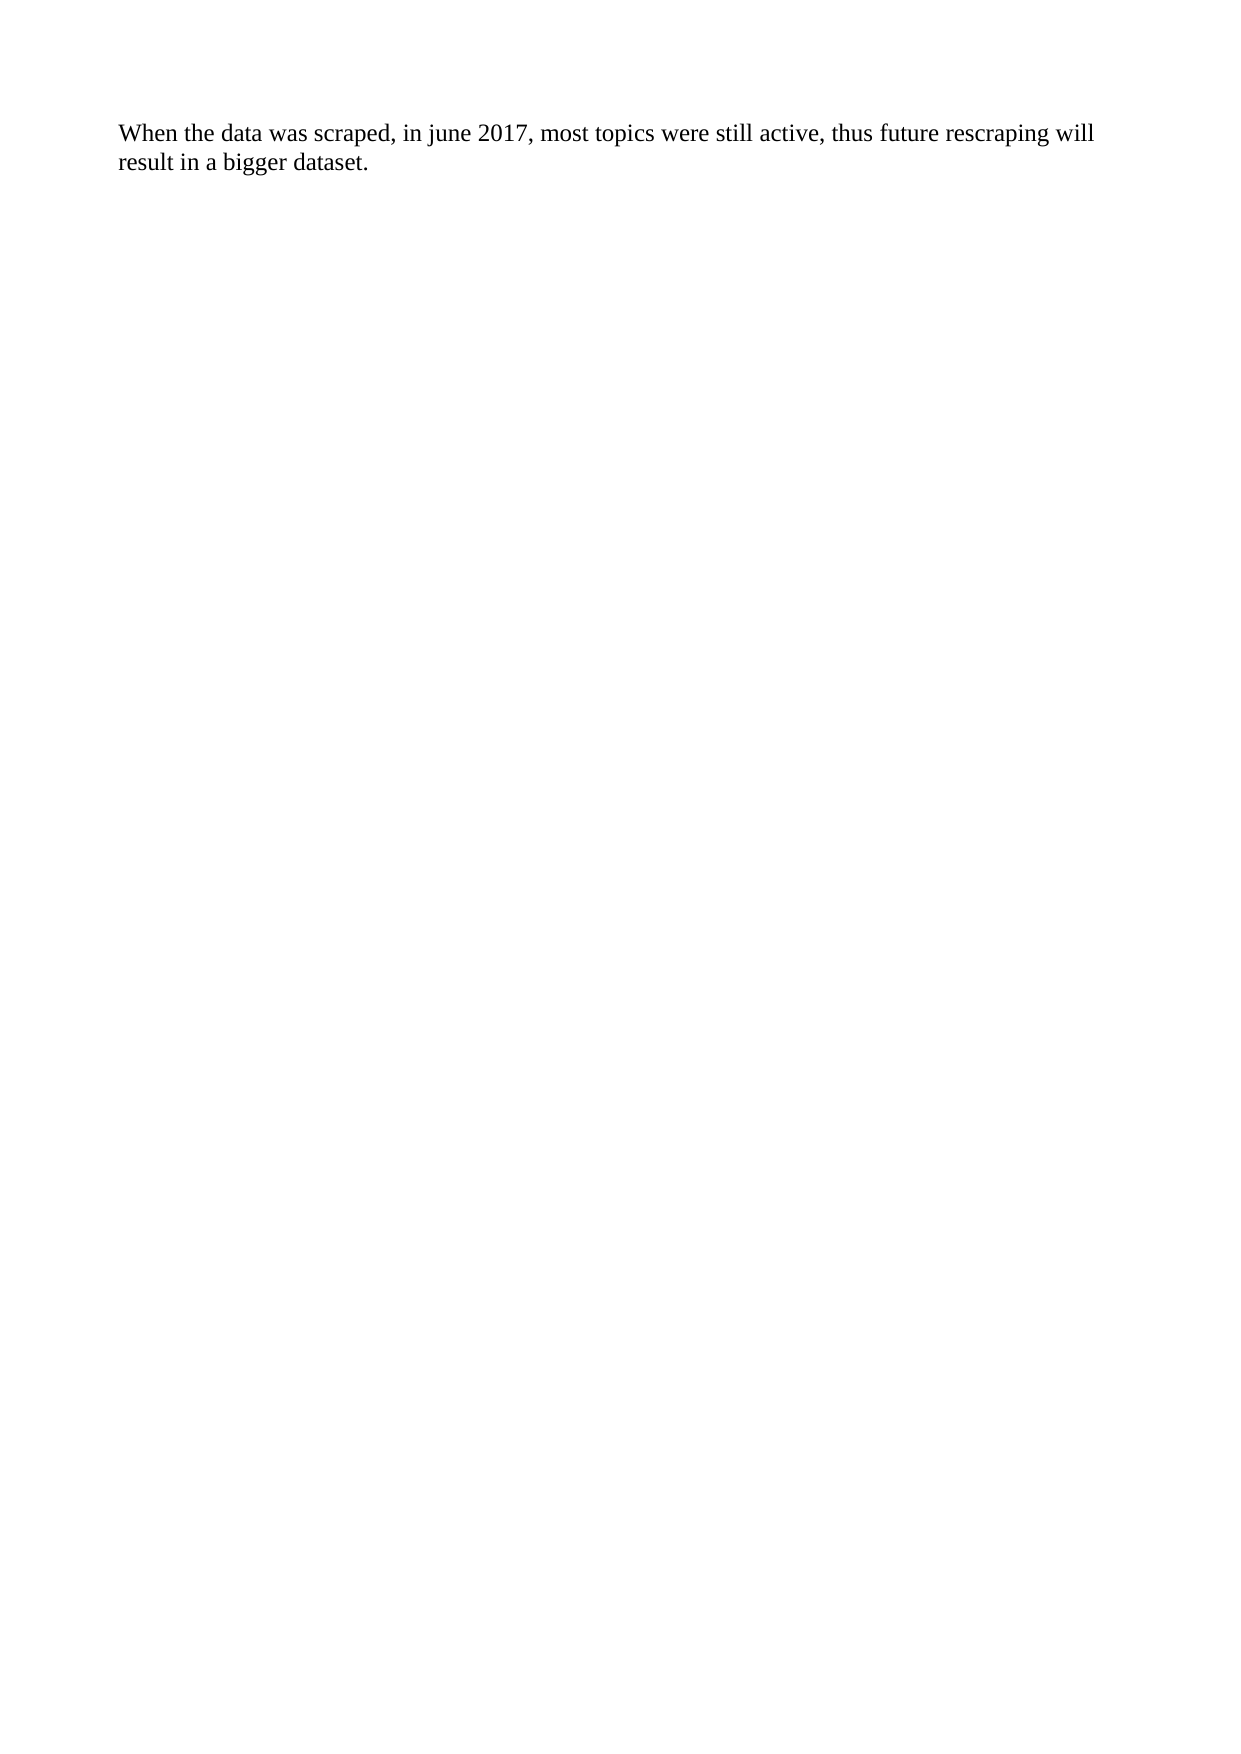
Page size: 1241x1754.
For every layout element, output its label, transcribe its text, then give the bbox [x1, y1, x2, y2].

text When the data was scraped, in june 2017, most topics were still active, thus future rescraping will result in a bigger dataset. [118, 118, 1122, 176]
